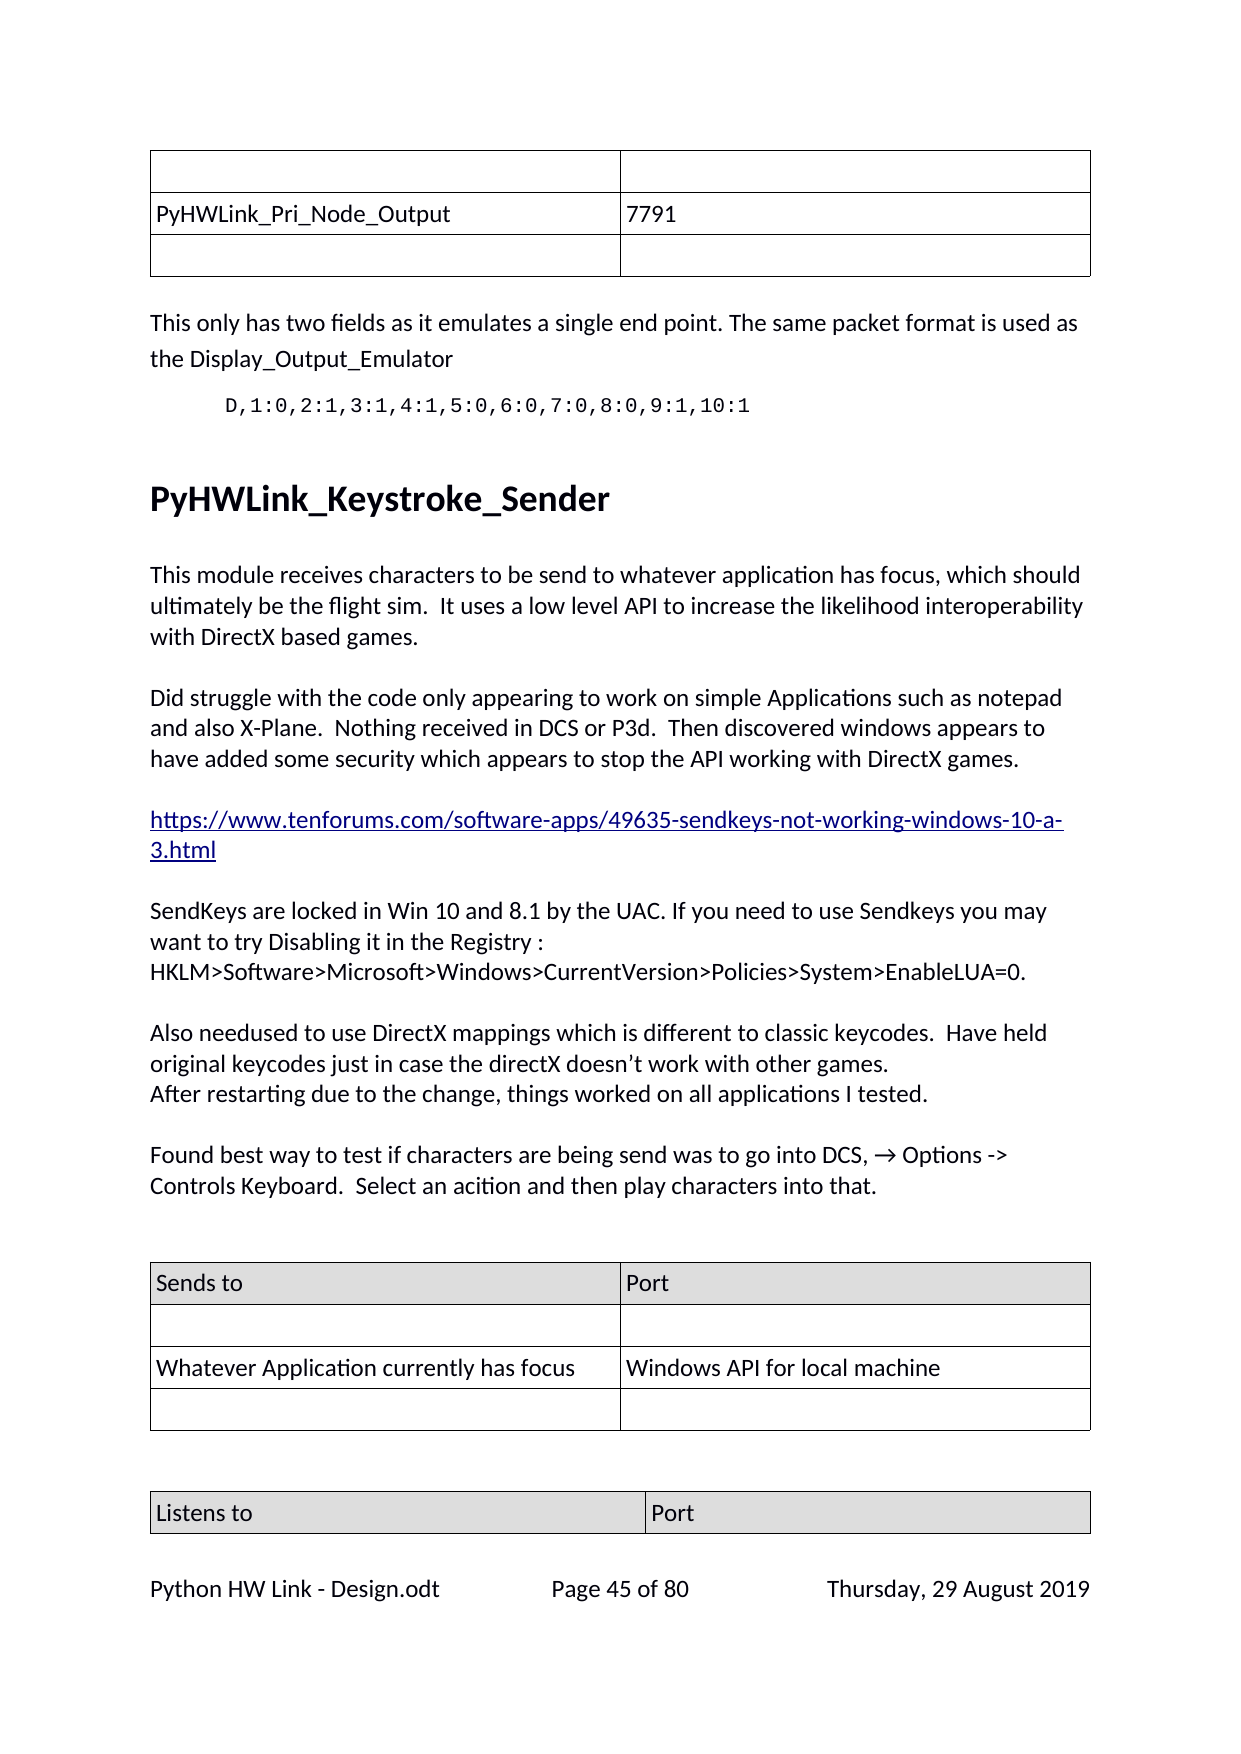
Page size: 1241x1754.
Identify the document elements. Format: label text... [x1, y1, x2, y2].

table_cell 7791 [621, 193, 1090, 234]
text SendKeys are locked in Win 10 and 8.1 by the UAC. If you need to use Sendkeys you may want to try Disabling it in the Registry : [150, 895, 1090, 956]
text This module receives characters to be send to whatever application has focus, which should ultimately be the flight sim. It uses a low level API to increase the likelihood interoperability with DirectX based games. [150, 560, 1090, 651]
text HKLM>Software>Microsoft>Windows>CurrentVersion>Policies>System>EnableLUA=0. [150, 956, 1090, 987]
table_cell [621, 235, 1090, 276]
text D,1:0,2:1,3:1,4:1,5:0,6:0,7:0,8:0,9:1,10:1 [225, 394, 1090, 418]
text This only has two fields as it emulates a single end point. The same packet format is used as the Display_Output_Emulator [150, 307, 1090, 374]
table_cell [621, 151, 1090, 192]
table_header Port [621, 1263, 1090, 1304]
table_cell [151, 1305, 620, 1346]
subtitle PyHWLink_Keystroke_Sender [150, 475, 1090, 521]
table_header Listens to [151, 1492, 645, 1533]
text Also needused to use DirectX mappings which is different to classic keycodes. Have held original keycodes just in case the directX doesn’t work with other games. [150, 1017, 1090, 1078]
table_cell [151, 235, 620, 276]
table_cell [151, 1389, 620, 1430]
table_header Sends to [151, 1263, 620, 1304]
text After restarting due to the change, things worked on all applications I tested. [150, 1078, 1090, 1109]
table_cell Whatever Application currently has focus [151, 1347, 620, 1388]
table_cell [621, 1389, 1090, 1430]
text Found best way to test if characters are being send was to go into DCS, → Options -> Controls Keyboard. Select an acition and then play characters into that. [150, 1139, 1090, 1201]
table_header Port [646, 1492, 1090, 1533]
text https://www.tenforums.com/software-apps/49635-sendkeys-not-working-windows-10-a-3.html [150, 804, 1090, 865]
table_cell [621, 1305, 1090, 1346]
table_cell [151, 151, 620, 192]
table_cell PyHWLink_Pri_Node_Output [151, 193, 620, 234]
text Did struggle with the code only appearing to work on simple Applications such as notepad and also X-Plane. Nothing received in DCS or P3d. Then discovered windows appears to have added some security which appears to stop the API working with DirectX games. [150, 682, 1090, 773]
table_cell Windows API for local machine [621, 1347, 1090, 1388]
